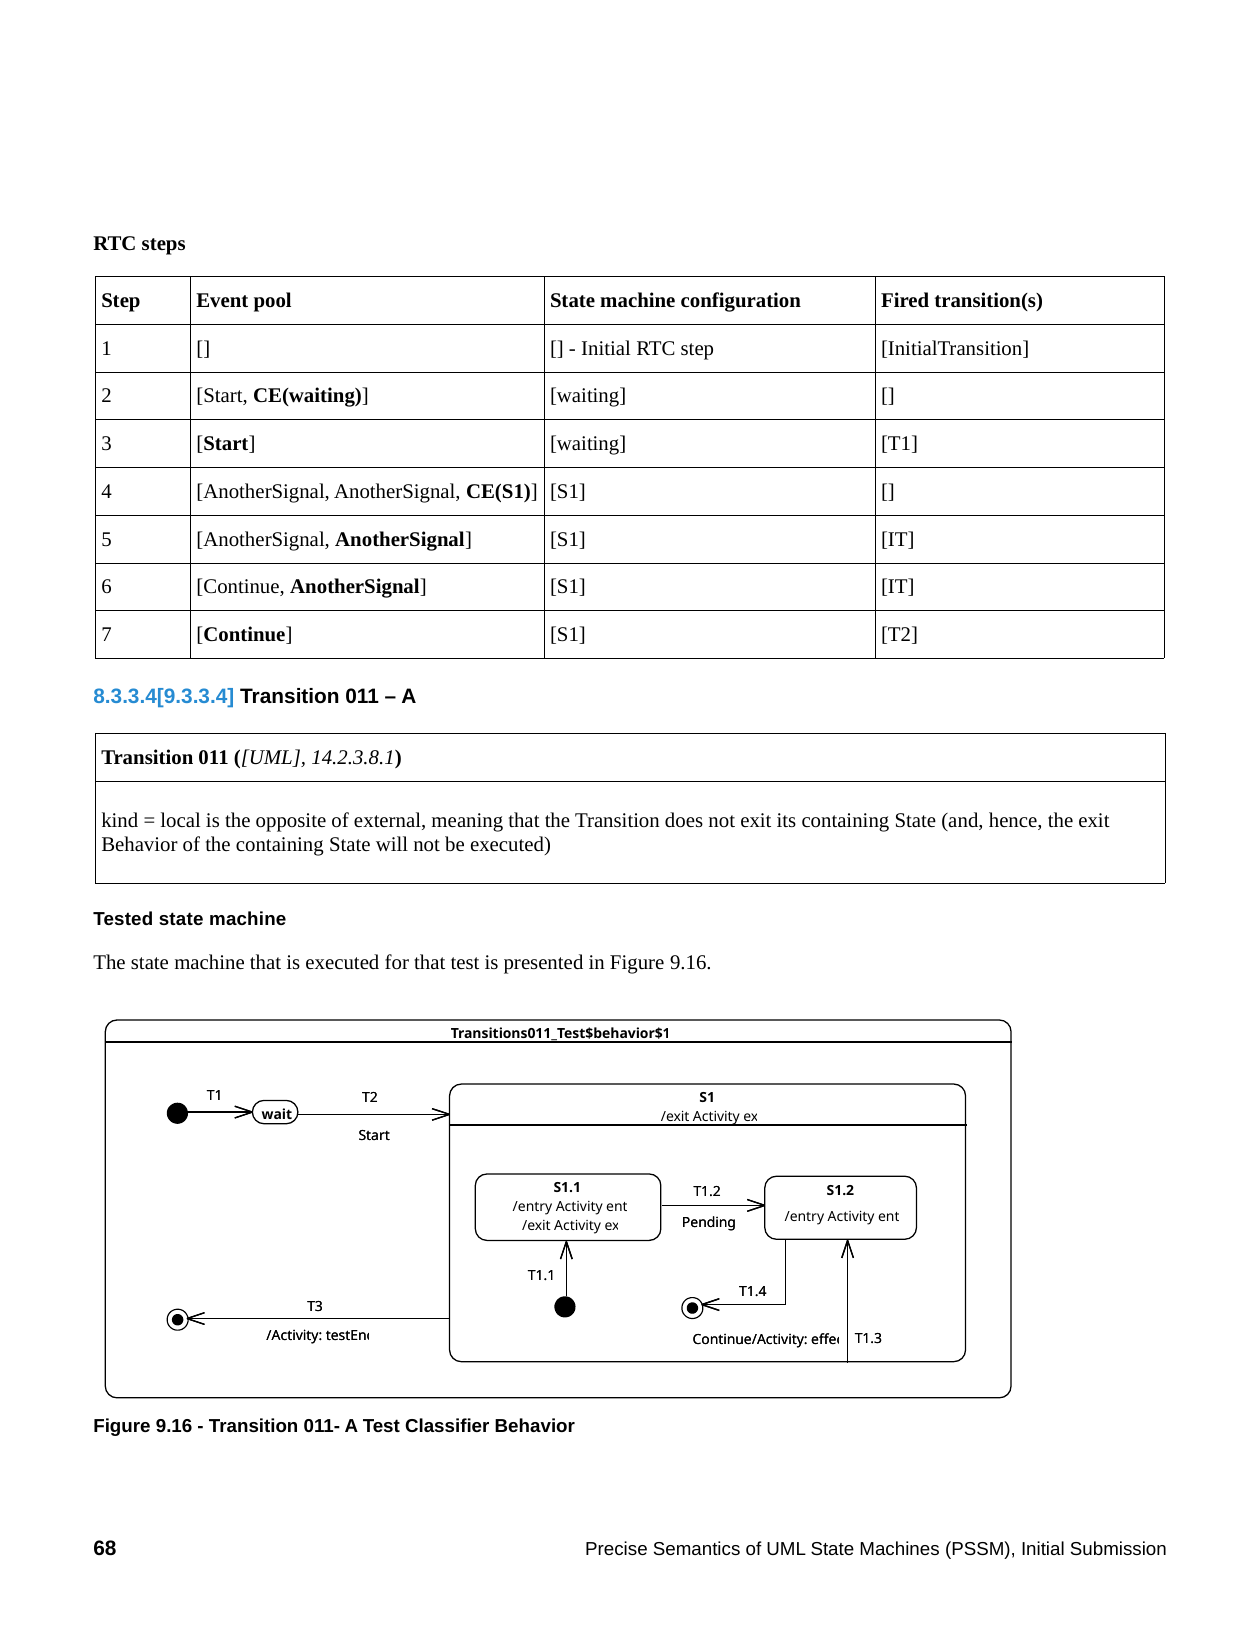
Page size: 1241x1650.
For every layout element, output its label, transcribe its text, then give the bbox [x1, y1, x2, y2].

table_cell [waiting] [545, 373, 875, 419]
table_cell 1 [96, 325, 190, 372]
table_cell [waiting] [545, 420, 875, 467]
table_cell [AnotherSignal, AnotherSignal, CE(S1)] [191, 468, 544, 515]
text RTC steps [93, 231, 1164, 255]
text Figure 9.16 - Transition 011- A Test Classifier Behavior [93, 1008, 1127, 1436]
subtitle Tested state machine [93, 907, 1164, 929]
table_cell [Continue] [191, 611, 544, 658]
table_cell [AnotherSignal, AnotherSignal] [191, 516, 544, 562]
table_cell [Start] [191, 420, 544, 467]
table_cell [T1] [876, 420, 1164, 467]
table_header Event pool [191, 277, 544, 324]
table_cell 2 [96, 373, 190, 419]
table_header Fired transition(s) [876, 277, 1164, 324]
table_cell [Start, CE(waiting)] [191, 373, 544, 419]
table_cell [IT] [876, 516, 1164, 562]
table_header Step [96, 277, 190, 324]
table_cell [Continue, AnotherSignal] [191, 564, 544, 610]
table_cell [T2] [876, 611, 1164, 658]
table_cell [] - Initial RTC step [545, 325, 875, 372]
text The state machine that is executed for that test is presented in Figure 9.16. [93, 950, 1164, 974]
table_cell [S1] [545, 564, 875, 610]
table_cell [S1] [545, 468, 875, 515]
table_cell 3 [96, 420, 190, 467]
table_header Transition 011 ([UML], 14.2.3.8.1) [96, 734, 1165, 781]
table_cell [IT] [876, 564, 1164, 610]
table_header State machine configuration [545, 277, 875, 324]
table_cell [] [876, 373, 1164, 419]
table_cell [S1] [545, 611, 875, 658]
subtitle Transition 011 – A [93, 683, 1164, 708]
table_cell [] [876, 468, 1164, 515]
table_cell 4 [96, 468, 190, 515]
table_cell kind = local is the opposite of external, meaning that the Transition does not exit its containing State (and, hence, the exit Behavior of the containing State will not be executed) [96, 782, 1165, 882]
table_cell [S1] [545, 516, 875, 562]
table_cell 7 [96, 611, 190, 658]
table_cell [InitialTransition] [876, 325, 1164, 372]
table_cell 5 [96, 516, 190, 562]
table_cell 6 [96, 564, 190, 610]
table_cell [] [191, 325, 544, 372]
